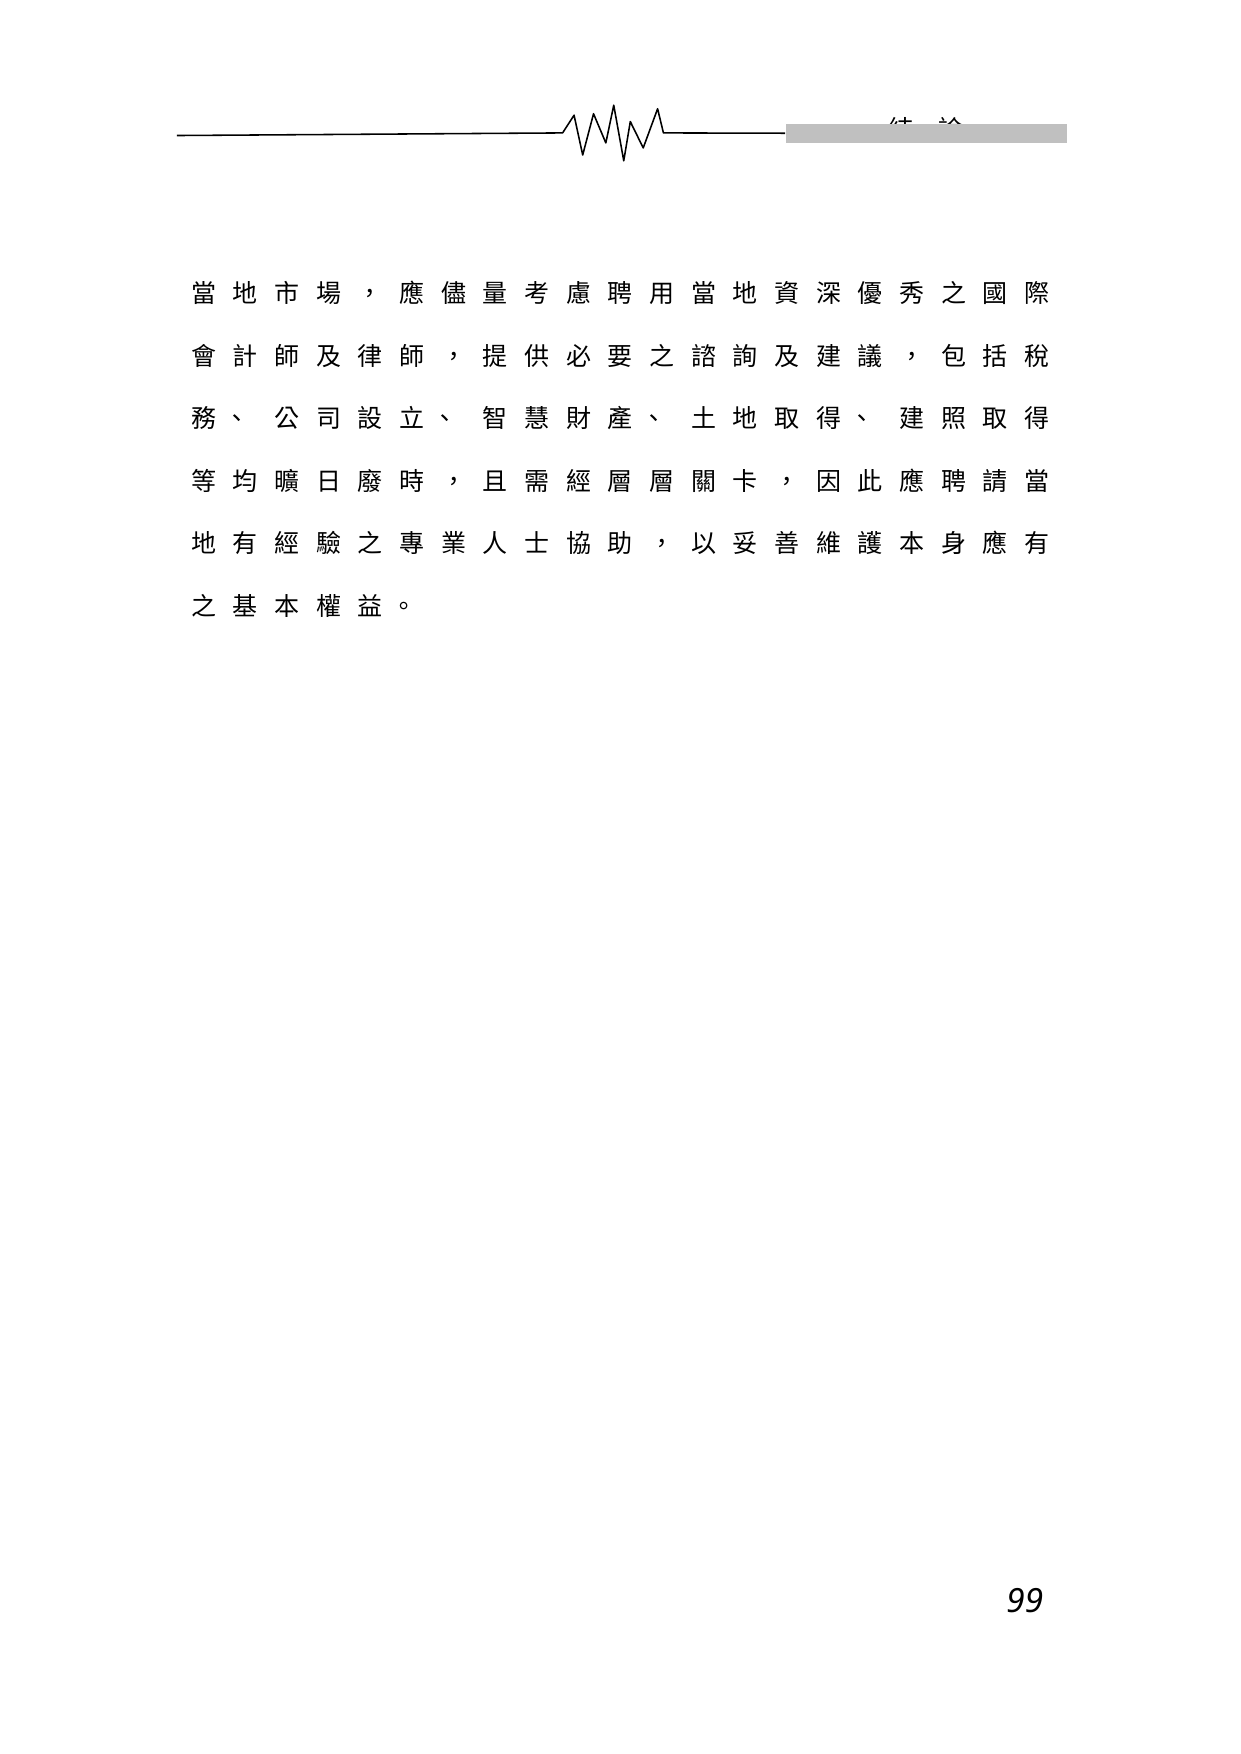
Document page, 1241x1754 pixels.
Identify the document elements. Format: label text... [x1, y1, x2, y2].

text 當地市場，應儘量考慮聘用當地資深優秀之國際會計師及律師，提供必要之諮詢及建議，包括稅務、公司設立、智慧財產、土地取得、建照取得等均曠日廢時，且需經層層關卡，因此應聘請當地有經驗之專業人士協助，以妥善維護本身應有之基本權益。 [183, 250, 1058, 625]
